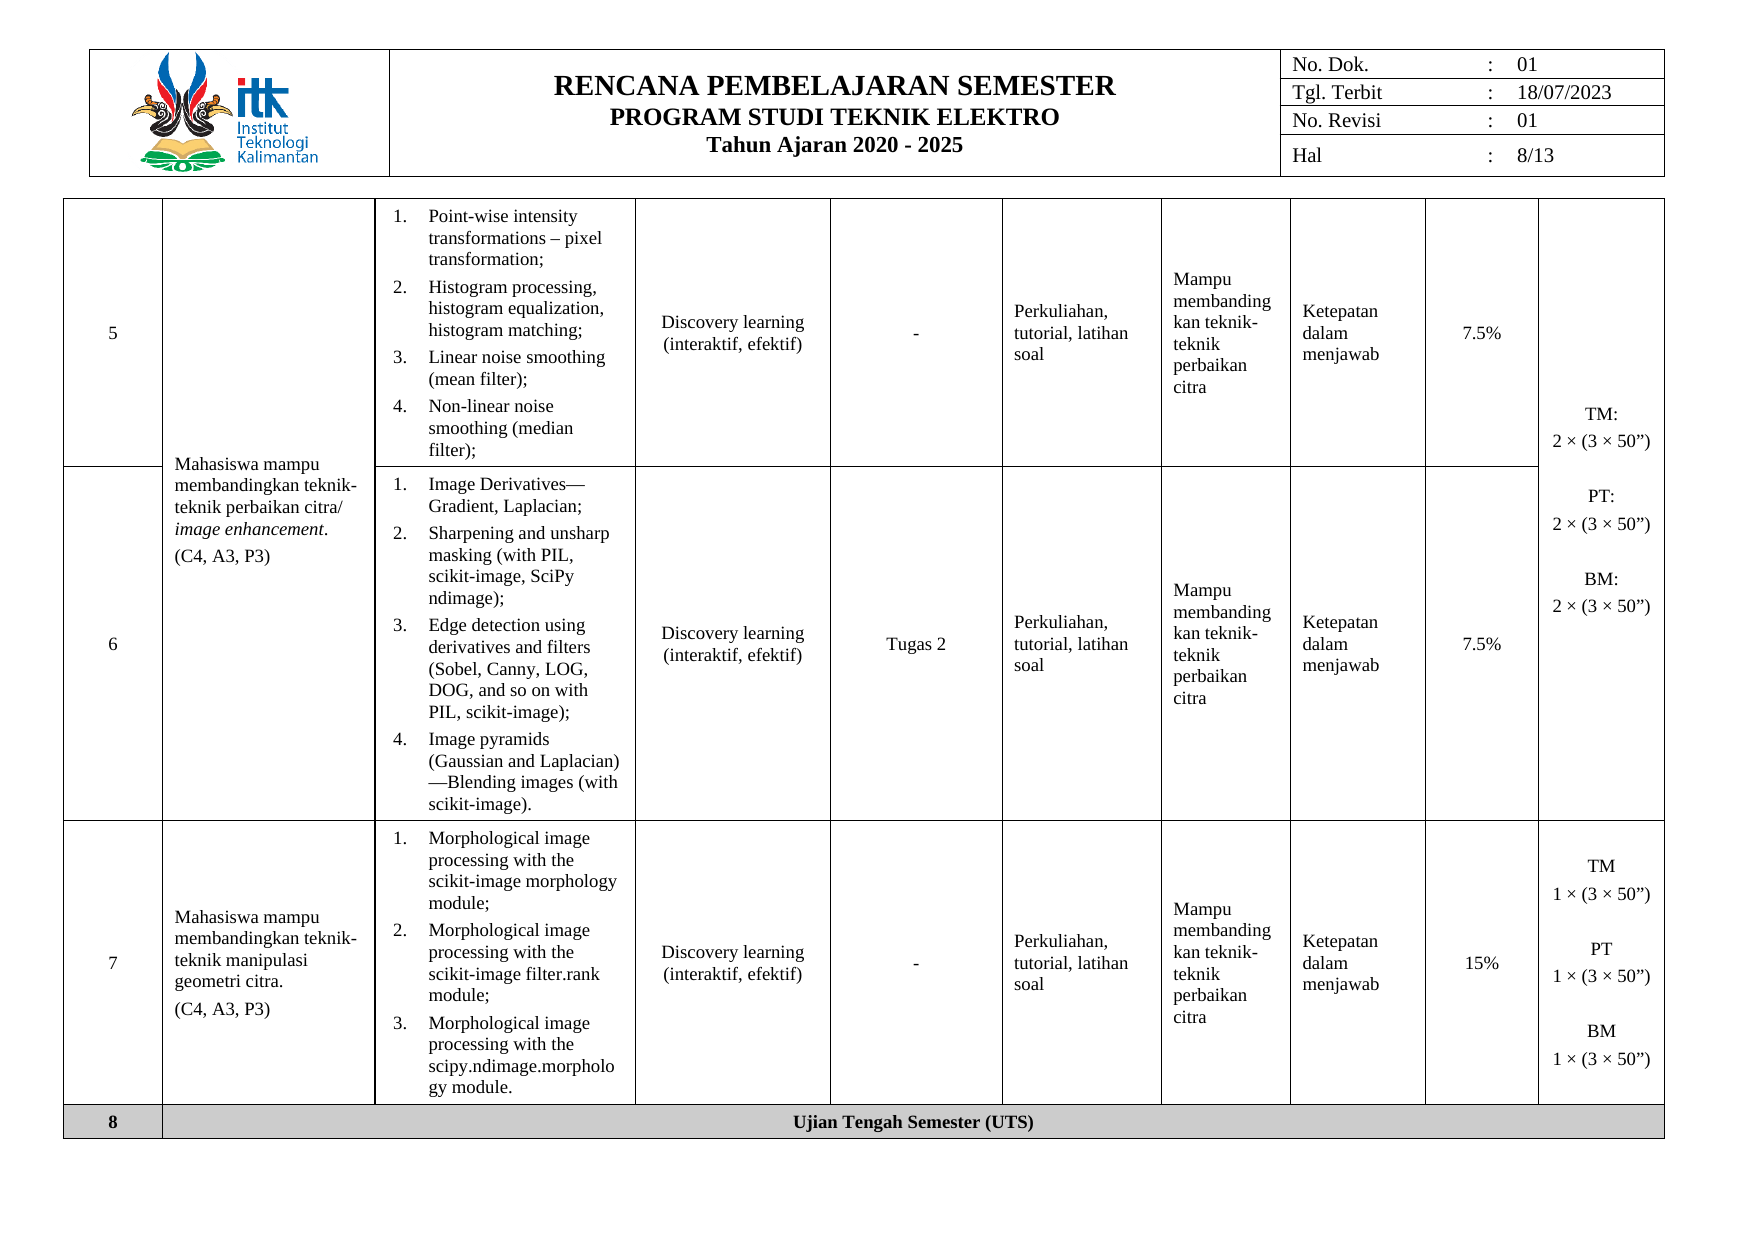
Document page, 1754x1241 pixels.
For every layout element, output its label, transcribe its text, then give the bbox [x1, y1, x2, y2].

table_cell Image Derivatives—Gradient, Laplacian; Sharpening and unsharp masking (with PIL, scikit-image, SciPy ndimage); Edge detection using derivatives and filters (Sobel, Canny, LOG, DOG, and so on with PIL, scikit-image); Image pyramids (Gaussian and Laplacian)—Blending images (with scikit-image). [376, 467, 635, 820]
table_cell Ketepatan dalam menjawab [1291, 467, 1425, 820]
picture [127, 50, 322, 176]
table_cell Mampu membandingkan teknik-teknik perbaikan citra [1162, 467, 1290, 820]
table_cell 8 [64, 1105, 162, 1138]
table_cell 7 [64, 821, 162, 1104]
table_cell 5 [64, 199, 162, 466]
table_cell 7.5% [1426, 199, 1538, 466]
table_cell 6 [64, 467, 162, 820]
table_cell TM: 2 × (3 × 50”) PT: 2 × (3 × 50”) BM: 2 × (3 × 50”) [1539, 199, 1664, 820]
table_cell 15% [1426, 821, 1538, 1104]
table_cell - [831, 821, 1002, 1104]
table_cell Discovery learning (interaktif, efektif) [636, 821, 830, 1104]
table_cell Discovery learning (interaktif, efektif) [636, 199, 830, 466]
table_cell Point-wise intensity transformations – pixel transformation; Histogram processing, histogram equalization, histogram matching; Linear noise smoothing (mean filter); Non-linear noise smoothing (median filter); [376, 199, 635, 466]
table_cell Mahasiswa mampu membandingkan teknik-teknik manipulasi geometri citra. (C4, A3, P3) [163, 821, 374, 1104]
table_cell - [831, 199, 1002, 466]
table_cell Discovery learning (interaktif, efektif) [636, 467, 830, 820]
table_cell TM 1 × (3 × 50”) PT 1 × (3 × 50”) BM 1 × (3 × 50”) [1539, 821, 1664, 1104]
table_cell Morphological image processing with the scikit-image morphology module; Morphological image processing with the scikit-image filter.rank module; Morphological image processing with the scipy.ndimage.morphology module. [376, 821, 635, 1104]
table_cell Mahasiswa mampu membandingkan teknik-teknik perbaikan citra/ image enhancement. (C4, A3, P3) [163, 199, 374, 820]
table_cell Perkuliahan, tutorial, latihan soal [1003, 199, 1161, 466]
table_cell Ketepatan dalam menjawab [1291, 199, 1425, 466]
table_cell Mampu membandingkan teknik-teknik perbaikan citra [1162, 199, 1290, 466]
table_cell Ujian Tengah Semester (UTS) [163, 1105, 1664, 1138]
table_cell Perkuliahan, tutorial, latihan soal [1003, 821, 1161, 1104]
table_cell Mampu membandingkan teknik-teknik perbaikan citra [1162, 821, 1290, 1104]
table_cell Ketepatan dalam menjawab [1291, 821, 1425, 1104]
table_cell Perkuliahan, tutorial, latihan soal [1003, 467, 1161, 820]
table_cell 7.5% [1426, 467, 1538, 820]
table_cell Tugas 2 [831, 467, 1002, 820]
